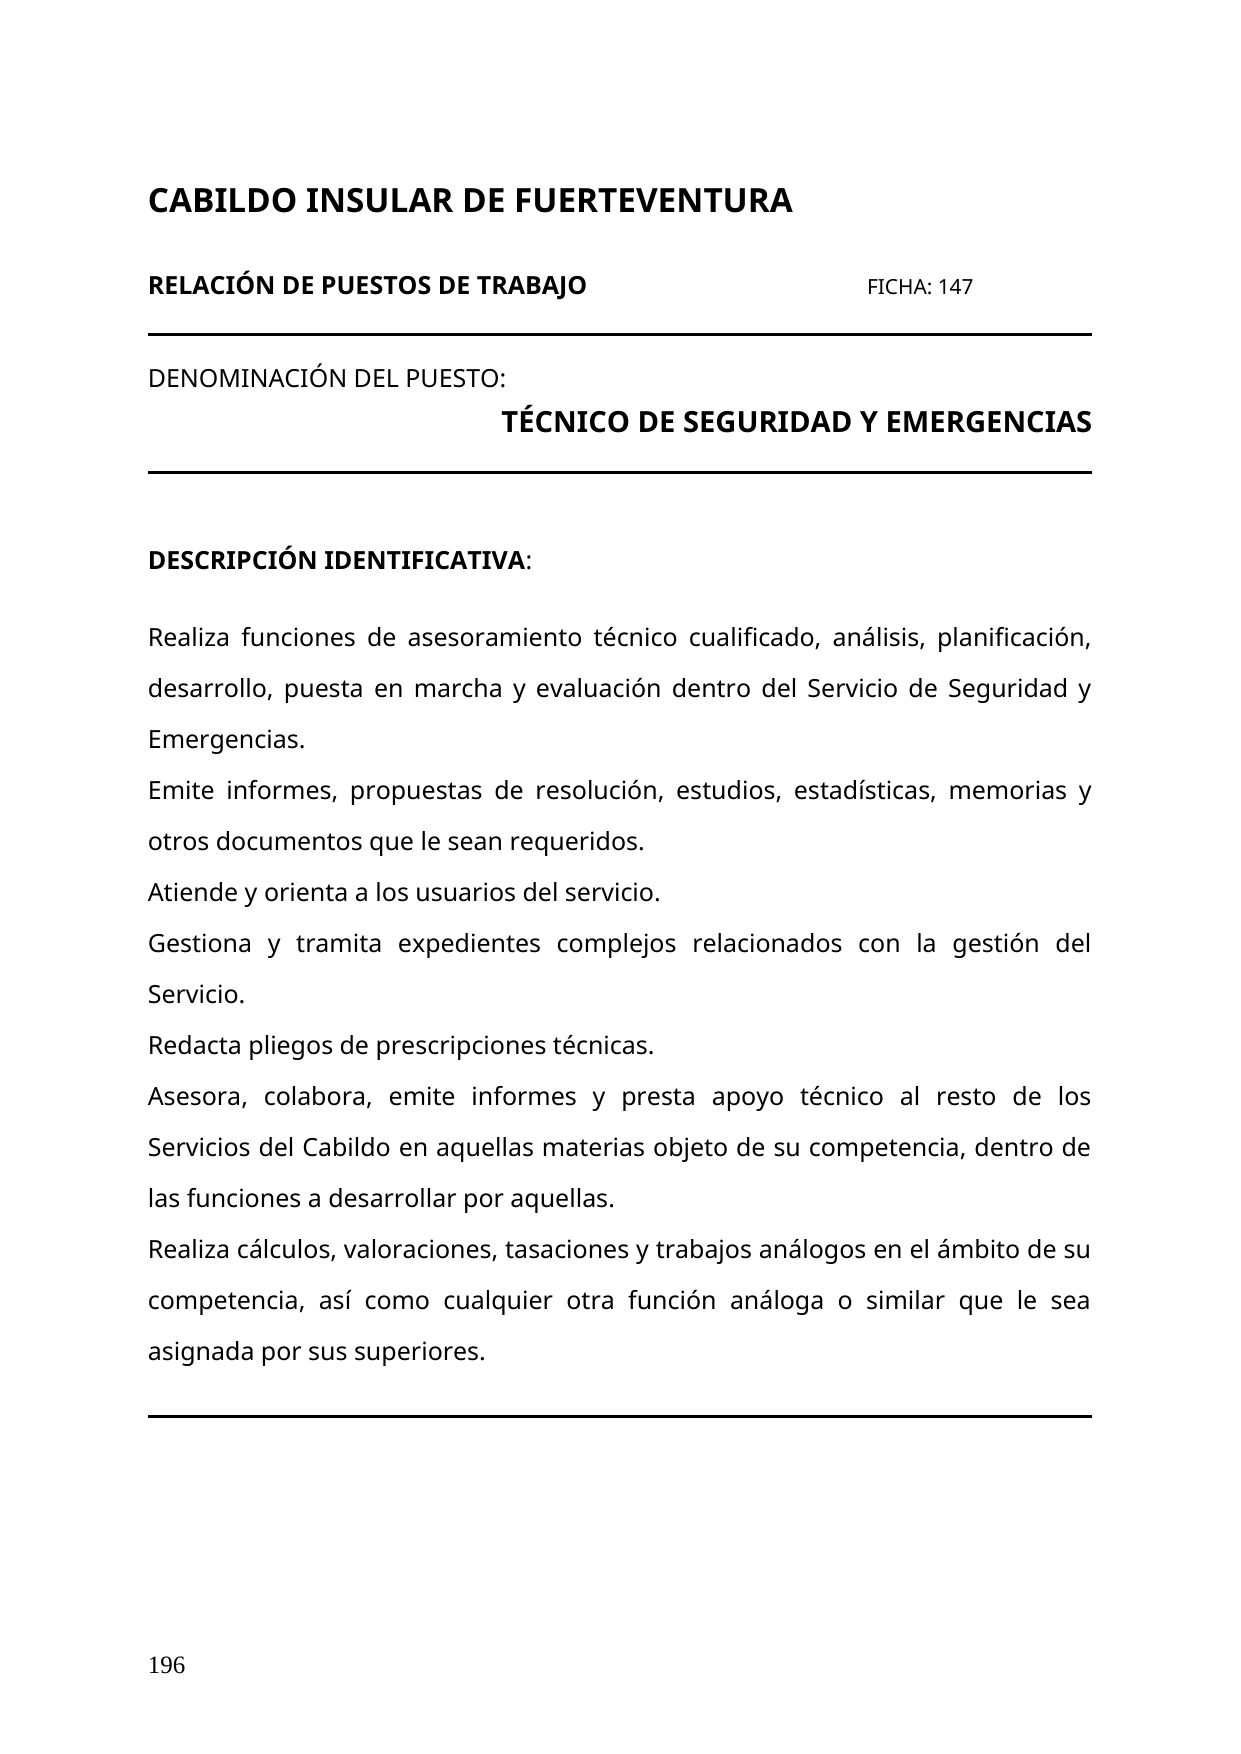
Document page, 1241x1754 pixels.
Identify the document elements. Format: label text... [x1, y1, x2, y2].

text Asesora, colabora, emite informes y presta apoyo técnico al resto de los Servicios del Cabildo en aquellas materias objeto de su competencia, dentro de las funciones a desarrollar por aquellas. [148, 1078, 1092, 1215]
text DENOMINACIÓN DEL PUESTO: [148, 361, 1092, 395]
text Atiende y orienta a los usuarios del servicio. [148, 874, 1092, 908]
text Redacta pliegos de prescripciones técnicas. [148, 1027, 1092, 1062]
text RELACIÓN DE PUESTOS DE TRABAJO FICHA: 147 [148, 268, 1092, 302]
text Emite informes, propuestas de resolución, estudios, estadísticas, memorias y otros documentos que le sean requeridos. [148, 772, 1092, 857]
text DESCRIPCIÓN IDENTIFICATIVA: [148, 542, 1092, 577]
text Realiza funciones de asesoramiento técnico cualificado, análisis, planificación, desarrollo, puesta en marcha y evaluación dentro del Servicio de Seguridad y Emergencias. [148, 619, 1092, 755]
text TÉCNICO DE SEGURIDAD Y EMERGENCIAS [148, 401, 1092, 441]
text CABILDO INSULAR DE FUERTEVENTURA [148, 177, 1092, 223]
text Gestiona y tramita expedientes complejos relacionados con la gestión del Servicio. [148, 925, 1092, 1011]
text Realiza cálculos, valoraciones, tasaciones y trabajos análogos en el ámbito de su competencia, así como cualquier otra función análoga o similar que le sea asignada por sus superiores. [148, 1232, 1092, 1368]
